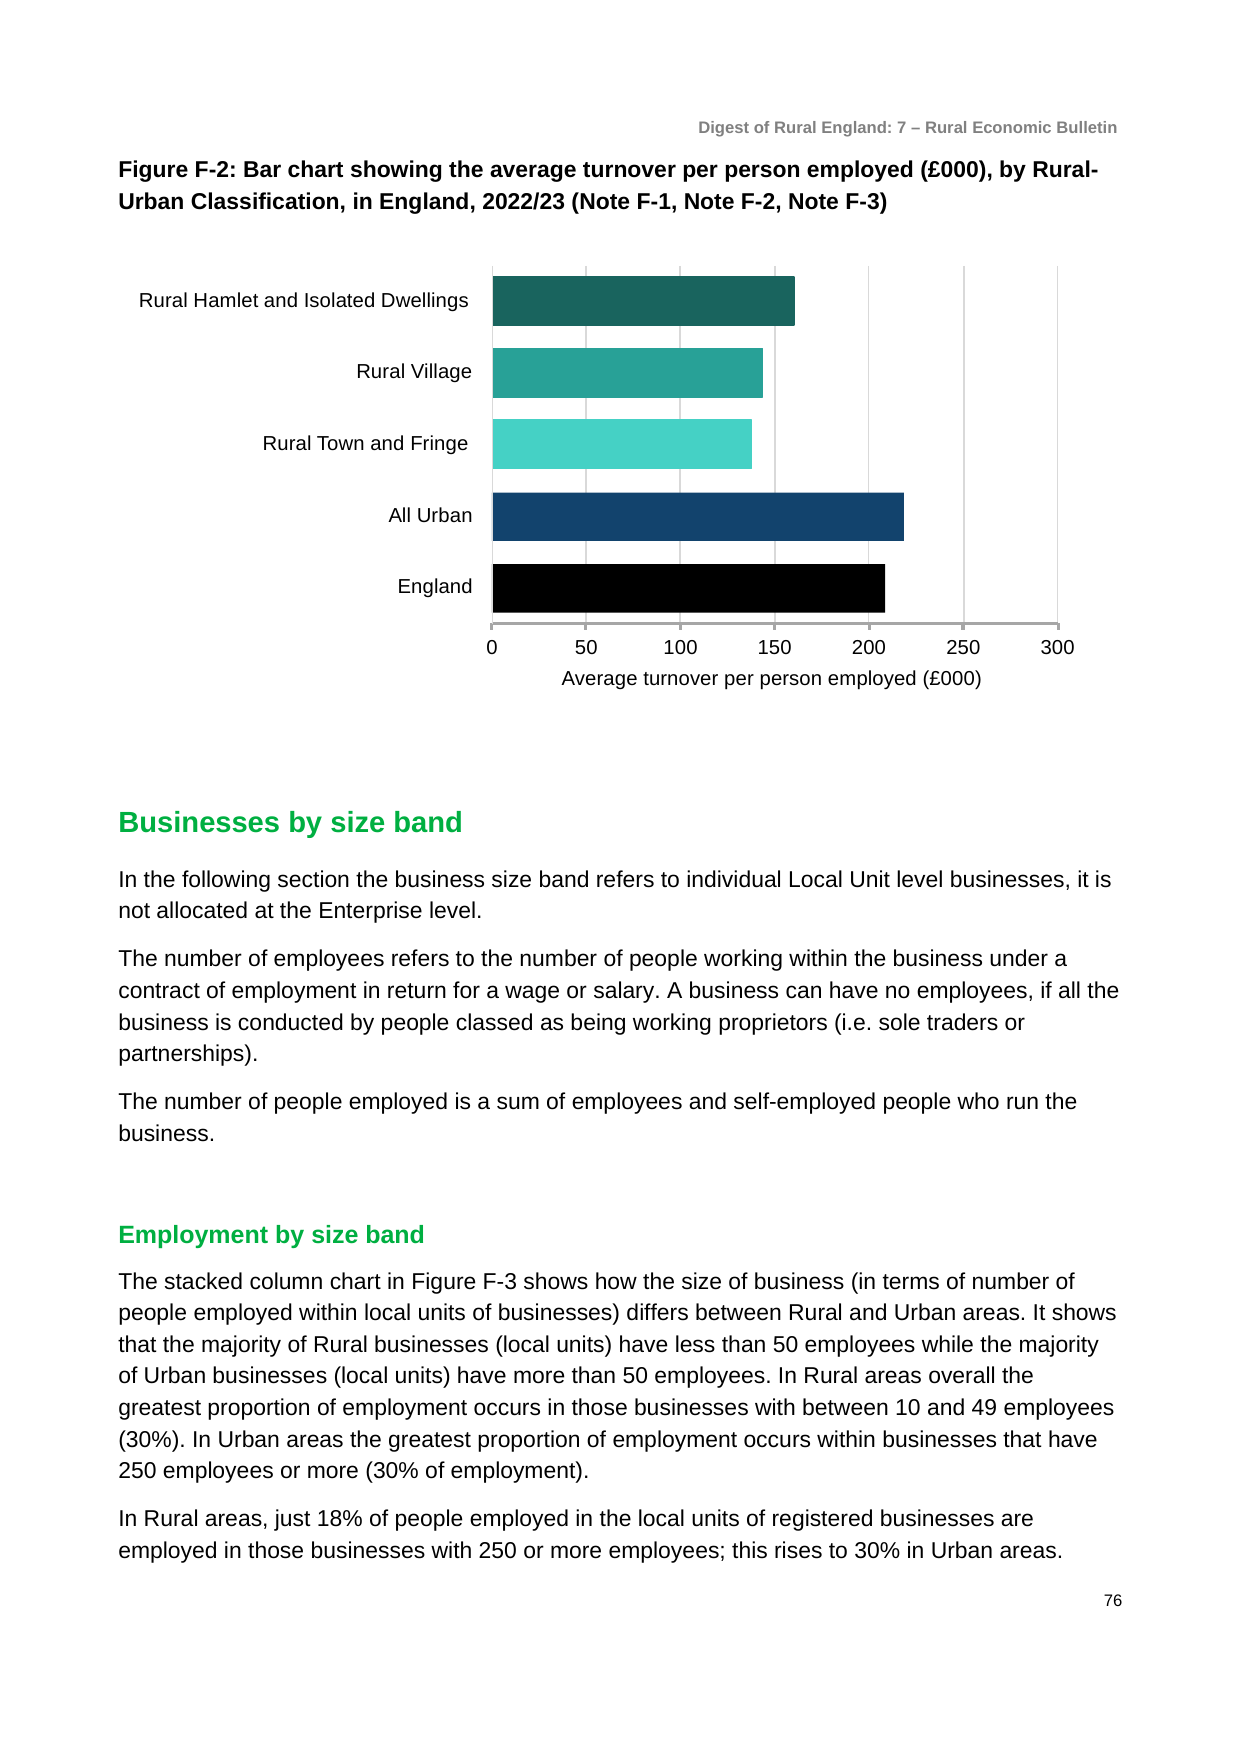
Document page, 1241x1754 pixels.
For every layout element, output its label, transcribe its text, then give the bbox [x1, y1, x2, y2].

text The number of people employed is a sum of employees and self-employed people who run the business. [118, 1088, 1122, 1146]
text The number of employees refers to the number of people working within the business under a contract of employment in return for a wage or salary. A business can have no employees, if all the business is conducted by people classed as being working proprietors (i.e. sole traders or partnerships). [118, 945, 1122, 1066]
subtitle Employment by size band [118, 1220, 1122, 1249]
text In the following section the business size band refers to individual Local Unit level businesses, it is not allocated at the Enterprise level. [118, 866, 1122, 923]
subtitle Businesses by size band [118, 805, 1122, 838]
text Figure F‑2: Bar chart showing the average turnover per person employed (£000), by Rural-Urban Classification, in England, 2022/23 (Note F-1, Note F-2, Note F-3) [118, 156, 1122, 214]
text The stacked column chart in Figure F‑3 shows how the size of business (in terms of number of people employed within local units of businesses) differs between Rural and Urban areas. It shows that the majority of Rural businesses (local units) have less than 50 employees while the majority of Urban businesses (local units) have more than 50 employees. In Rural areas overall the greatest proportion of employment occurs in those businesses with between 10 and 49 employees (30%). In Urban areas the greatest proportion of employment occurs within businesses that have 250 employees or more (30% of employment). [118, 1268, 1122, 1483]
text In Rural areas, just 18% of people employed in the local units of registered businesses are employed in those businesses with 250 or more employees; this rises to 30% in Urban areas. [118, 1505, 1122, 1563]
